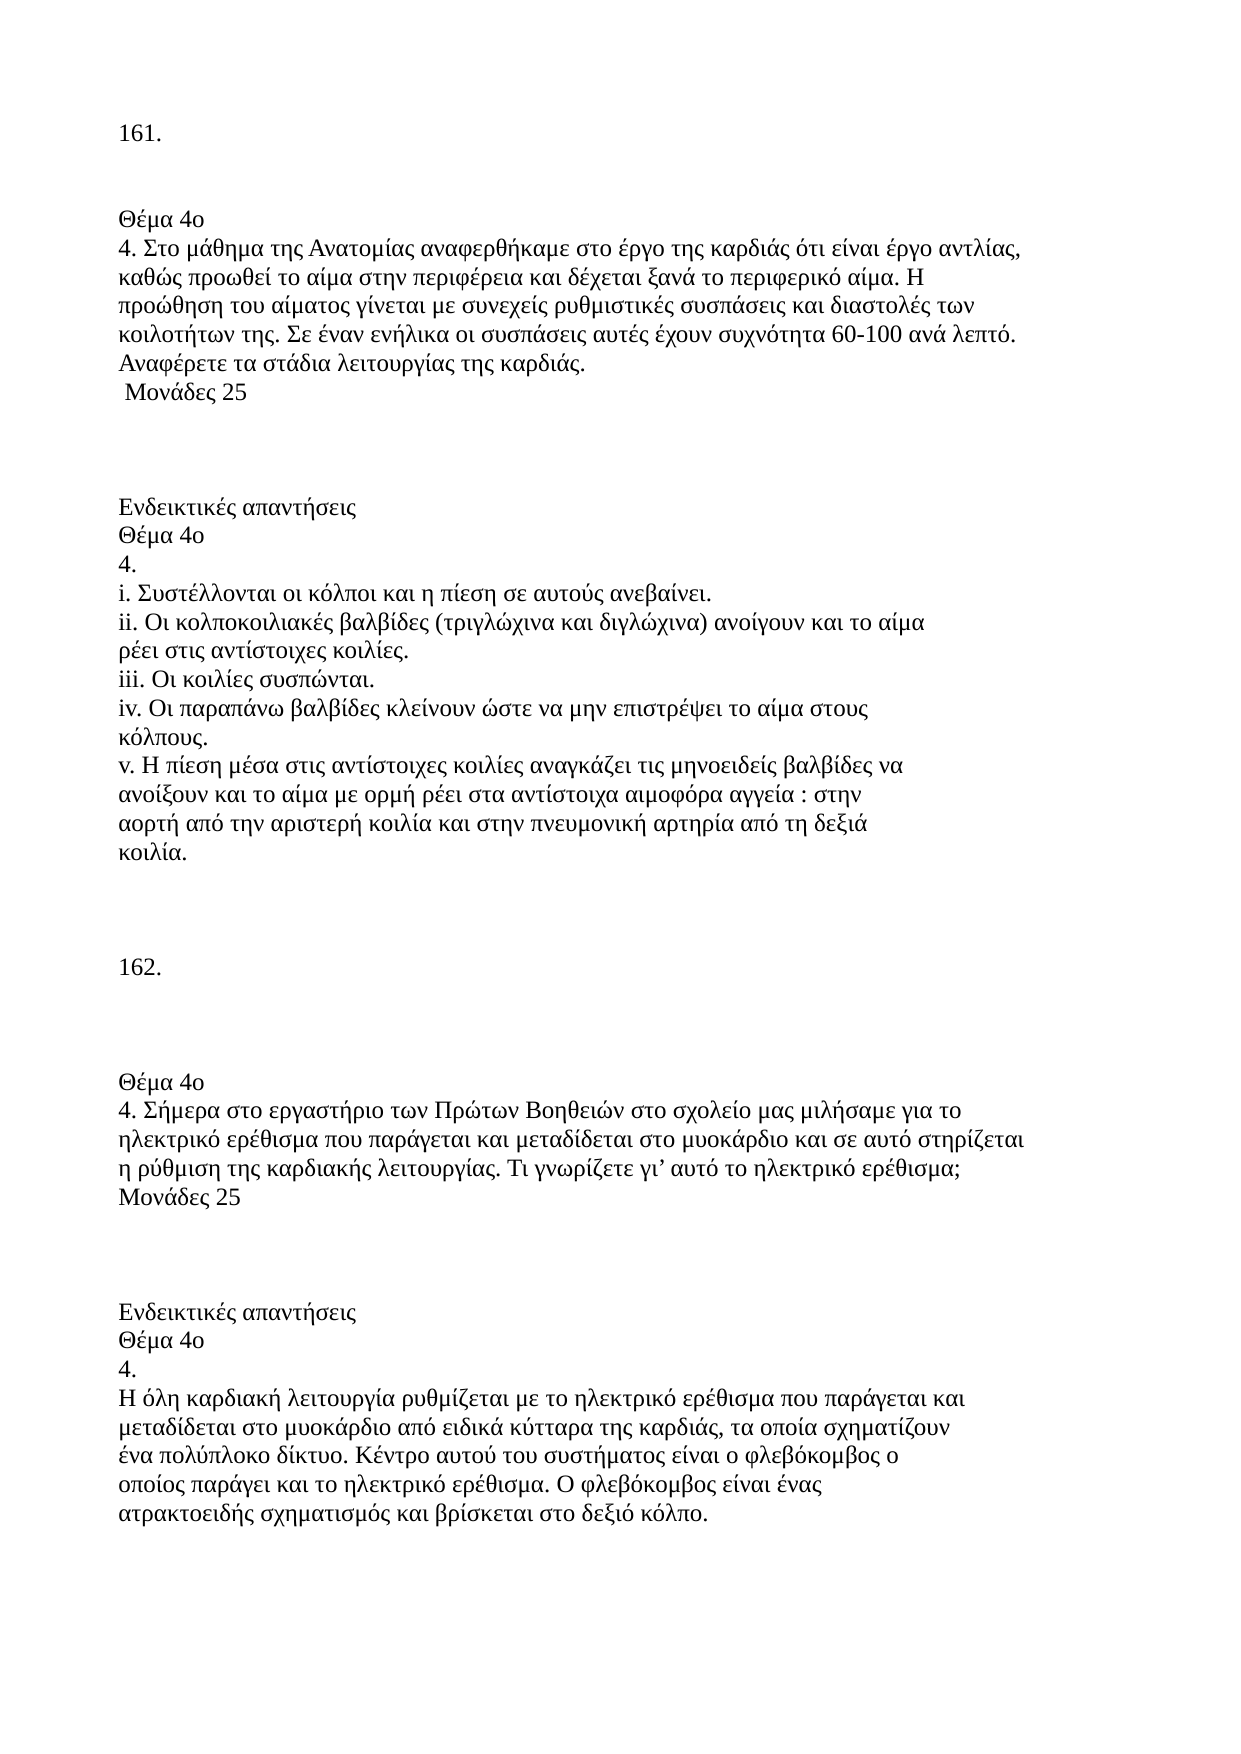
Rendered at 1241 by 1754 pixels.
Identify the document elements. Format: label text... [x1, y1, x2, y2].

text 162. [118, 952, 1122, 981]
text Θέμα 4ο [118, 204, 1122, 233]
text 4. Στο μάθημα της Ανατομίας αναφερθήκαμε στο έργο της καρδιάς ότι είναι έργο αντλίας, [118, 233, 1122, 262]
text καθώς προωθεί το αίμα στην περιφέρεια και δέχεται ξανά το περιφερικό αίμα. Η [118, 262, 1122, 291]
text v. Η πίεση μέσα στις αντίστοιχες κοιλίες αναγκάζει τις μηνοειδείς βαλβίδες να [118, 751, 1122, 779]
text ατρακτοειδής σχηματισμός και βρίσκεται στο δεξιό κόλπο. [118, 1498, 1122, 1527]
text Θέμα 4ο [118, 1326, 1122, 1354]
text ηλεκτρικό ερέθισμα που παράγεται και μεταδίδεται στο μυοκάρδιο και σε αυτό στηρίζεται [118, 1124, 1122, 1153]
text ii. Οι κολποκοιλιακές βαλβίδες (τριγλώχινα και διγλώχινα) ανοίγουν και το αίμα [118, 607, 1122, 636]
text ανοίξουν και το αίμα με ορμή ρέει στα αντίστοιχα αιμοφόρα αγγεία : στην [118, 779, 1122, 808]
text κόλπους. [118, 722, 1122, 751]
text 161. [118, 118, 1122, 147]
text ένα πολύπλοκο δίκτυο. Κέντρο αυτού του συστήματος είναι ο φλεβόκομβος ο [118, 1441, 1122, 1469]
text 4. Σήμερα στο εργαστήριο των Πρώτων Βοηθειών στο σχολείο μας μιλήσαμε για το [118, 1096, 1122, 1124]
text Μονάδες 25 [118, 1182, 1122, 1211]
text Αναφέρετε τα στάδια λειτουργίας της καρδιάς. [118, 348, 1122, 377]
text οποίος παράγει και το ηλεκτρικό ερέθισμα. Ο φλεβόκομβος είναι ένας [118, 1469, 1122, 1498]
text Θέμα 4ο [118, 1067, 1122, 1096]
text μεταδίδεται στο μυοκάρδιο από ειδικά κύτταρα της καρδιάς, τα οποία σχηματίζουν [118, 1412, 1122, 1441]
text Η όλη καρδιακή λειτουργία ρυθμίζεται με το ηλεκτρικό ερέθισμα που παράγεται και [118, 1383, 1122, 1412]
text ρέει στις αντίστοιχες κοιλίες. [118, 636, 1122, 664]
text Ενδεικτικές απαντήσεις [118, 492, 1122, 521]
text Ενδεικτικές απαντήσεις [118, 1297, 1122, 1326]
text iii. Οι κοιλίες συσπώνται. [118, 664, 1122, 693]
text κοιλοτήτων της. Σε έναν ενήλικα οι συσπάσεις αυτές έχουν συχνότητα 60-100 ανά λεπτό. [118, 319, 1122, 348]
text Μονάδες 25 [118, 377, 1122, 406]
text Θέμα 4ο [118, 521, 1122, 549]
text 4. [118, 549, 1122, 578]
text κοιλία. [118, 837, 1122, 866]
text 4. [118, 1354, 1122, 1383]
text αορτή από την αριστερή κοιλία και στην πνευμονική αρτηρία από τη δεξιά [118, 808, 1122, 837]
text η ρύθμιση της καρδιακής λειτουργίας. Τι γνωρίζετε γι’ αυτό το ηλεκτρικό ερέθισμα; [118, 1153, 1122, 1182]
text i. Συστέλλονται οι κόλποι και η πίεση σε αυτούς ανεβαίνει. [118, 578, 1122, 607]
text προώθηση του αίματος γίνεται με συνεχείς ρυθμιστικές συσπάσεις και διαστολές των [118, 291, 1122, 319]
text iv. Οι παραπάνω βαλβίδες κλείνουν ώστε να μην επιστρέψει το αίμα στους [118, 693, 1122, 722]
